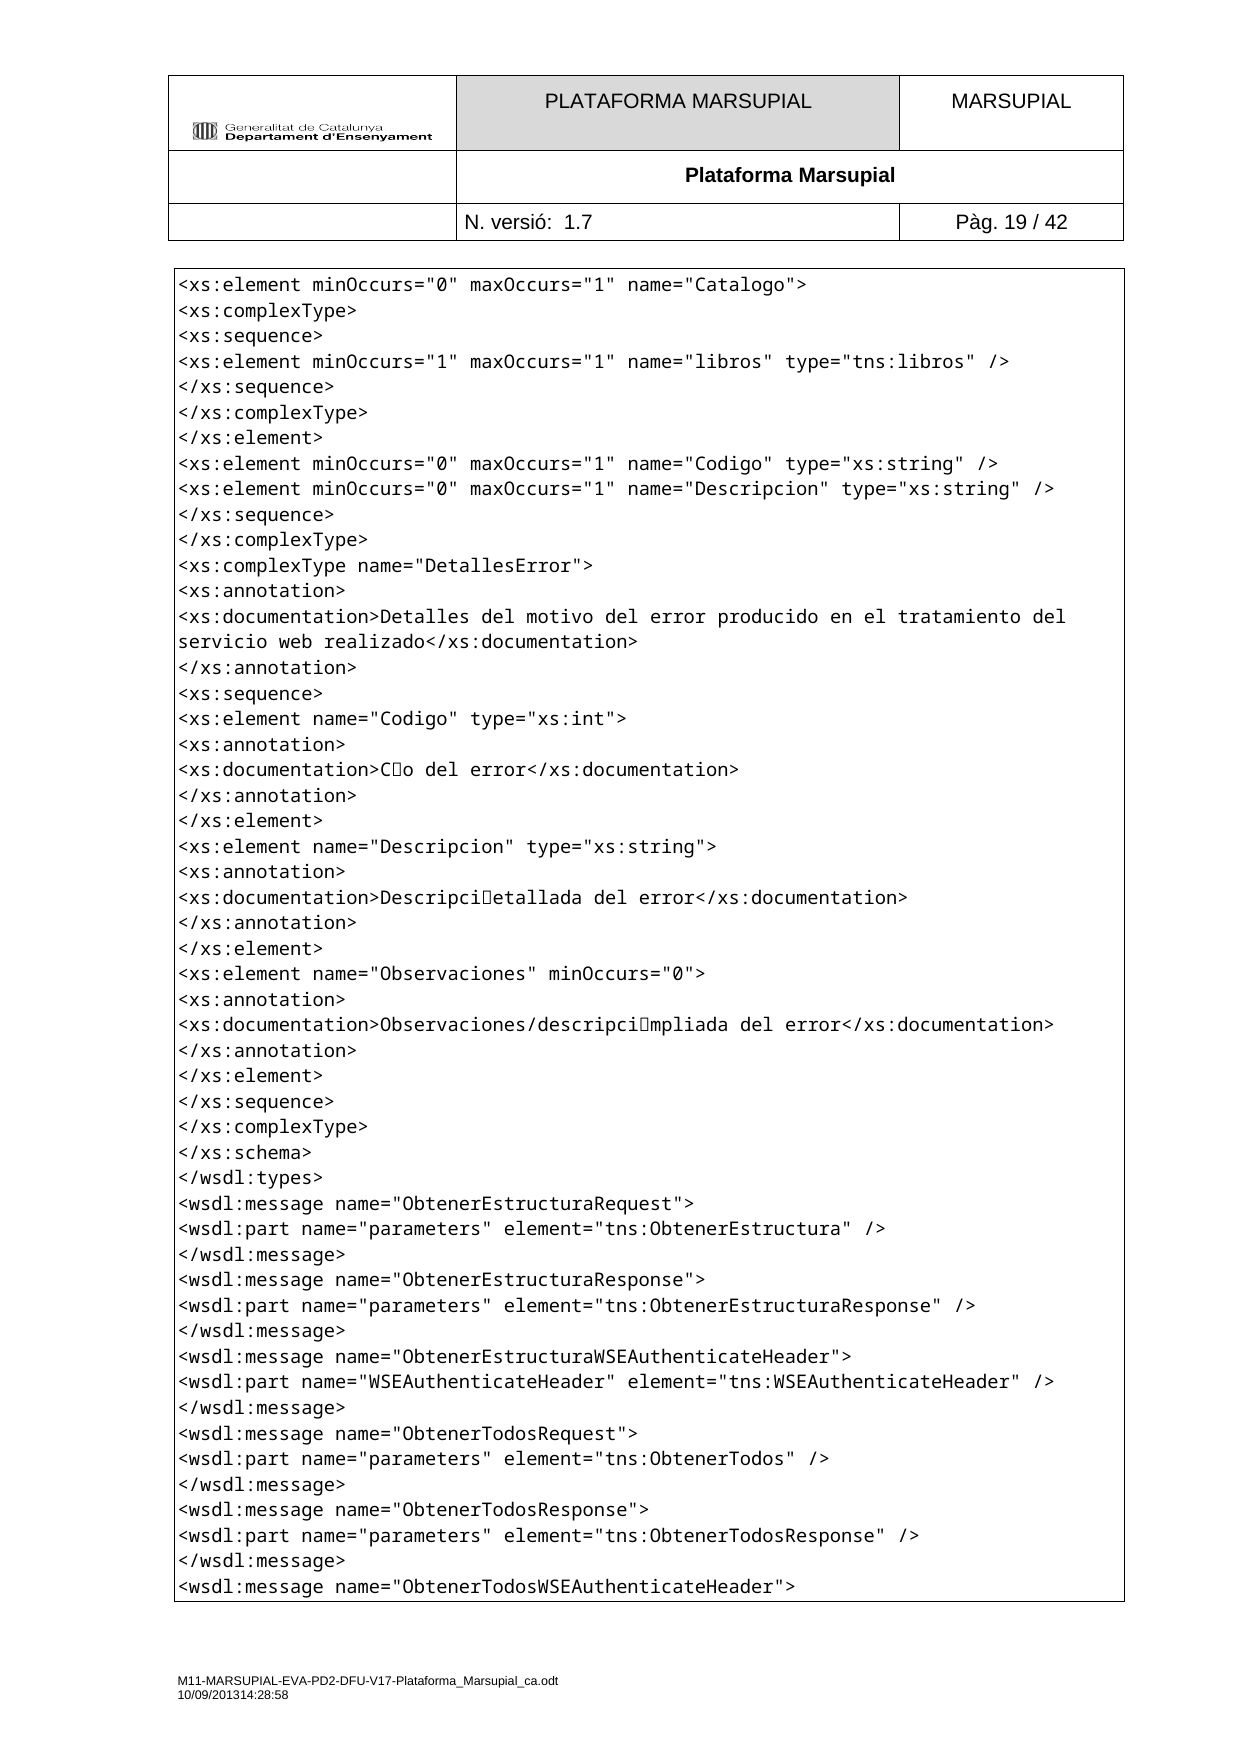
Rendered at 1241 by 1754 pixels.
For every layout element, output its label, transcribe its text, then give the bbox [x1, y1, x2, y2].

text </xs:complexType> [177, 527, 1122, 552]
text </xs:complexType> [177, 399, 1122, 424]
text <wsdl:message name="ObtenerEstructuraRequest"> [177, 1190, 1122, 1216]
text <xs:documentation>Detalles del motivo del error producido en el tratamiento del servicio web realizado</xs:documentation> [177, 603, 1122, 654]
text </wsdl:message> [177, 1547, 1122, 1570]
text </wsdl:message> [177, 1471, 1122, 1496]
text </xs:element> [177, 1063, 1122, 1088]
text <xs:element minOccurs="0" maxOccurs="1" name="Codigo" type="xs:string" /> [177, 450, 1122, 476]
text </xs:element> [177, 935, 1122, 961]
text <xs:complexType name="DetallesError"> [177, 552, 1122, 578]
text </xs:annotation> [177, 1037, 1122, 1063]
text <xs:element name="Observaciones" minOccurs="0"> [177, 961, 1122, 986]
text <wsdl:message name="ObtenerTodosRequest"> [177, 1420, 1122, 1445]
text <xs:sequence> [177, 322, 1122, 348]
text <wsdl:part name="parameters" element="tns:ObtenerEstructura" /> [177, 1216, 1122, 1241]
text </wsdl:message> [177, 1394, 1122, 1420]
text </xs:sequence> [177, 1088, 1122, 1114]
text <wsdl:part name="parameters" element="tns:ObtenerTodos" /> [177, 1445, 1122, 1471]
text <wsdl:message name="ObtenerTodosResponse"> [177, 1496, 1122, 1522]
text </xs:element> [177, 807, 1122, 833]
text <xs:annotation> [177, 731, 1122, 756]
text <xs:element minOccurs="0" maxOccurs="1" name="Descripcion" type="xs:string" /> [177, 476, 1122, 501]
text <xs:annotation> [177, 578, 1122, 603]
text <xs:element name="Descripcion" type="xs:string"> [177, 833, 1122, 858]
text <xs:sequence> [177, 680, 1122, 705]
text <xs:element minOccurs="1" maxOccurs="1" name="libros" type="tns:libros" /> [177, 348, 1122, 373]
text </xs:annotation> [177, 782, 1122, 807]
text <wsdl:part name="WSEAuthenticateHeader" element="tns:WSEAuthenticateHeader" /> [177, 1369, 1122, 1394]
text <xs:documentation>C򣨧o del error</xs:documentation> [177, 756, 1122, 782]
text <wsdl:message name="ObtenerEstructuraWSEAuthenticateHeader"> [177, 1343, 1122, 1369]
text </xs:schema> [177, 1139, 1122, 1165]
text <xs:element minOccurs="0" maxOccurs="1" name="Catalogo"> [175, 269, 1124, 297]
text </wsdl:types> [177, 1165, 1122, 1190]
text <xs:documentation>Descripci򬟤etallada del error</xs:documentation> [177, 884, 1122, 909]
text <xs:complexType> [177, 297, 1122, 322]
text <wsdl:part name="parameters" element="tns:ObtenerEstructuraResponse" /> [177, 1292, 1122, 1318]
text <xs:element name="Codigo" type="xs:int"> [177, 705, 1122, 731]
text <wsdl:message name="ObtenerEstructuraResponse"> [177, 1267, 1122, 1292]
text <xs:annotation> [177, 858, 1122, 884]
text </wsdl:message> [177, 1241, 1122, 1267]
text <xs:documentation>Observaciones/descripci򬟡mpliada del error</xs:documentation> [177, 1012, 1122, 1037]
text </wsdl:message> [177, 1318, 1122, 1343]
text </xs:annotation> [177, 909, 1122, 935]
text </xs:element> [177, 424, 1122, 450]
text <xs:annotation> [177, 986, 1122, 1012]
text <wsdl:part name="parameters" element="tns:ObtenerTodosResponse" /> [177, 1522, 1122, 1547]
text </xs:sequence> [177, 373, 1122, 399]
text </xs:sequence> [177, 501, 1122, 527]
text </xs:complexType> [177, 1114, 1122, 1139]
text </xs:annotation> [177, 654, 1122, 680]
text <wsdl:message name="ObtenerTodosWSEAuthenticateHeader"> [175, 1570, 1124, 1601]
